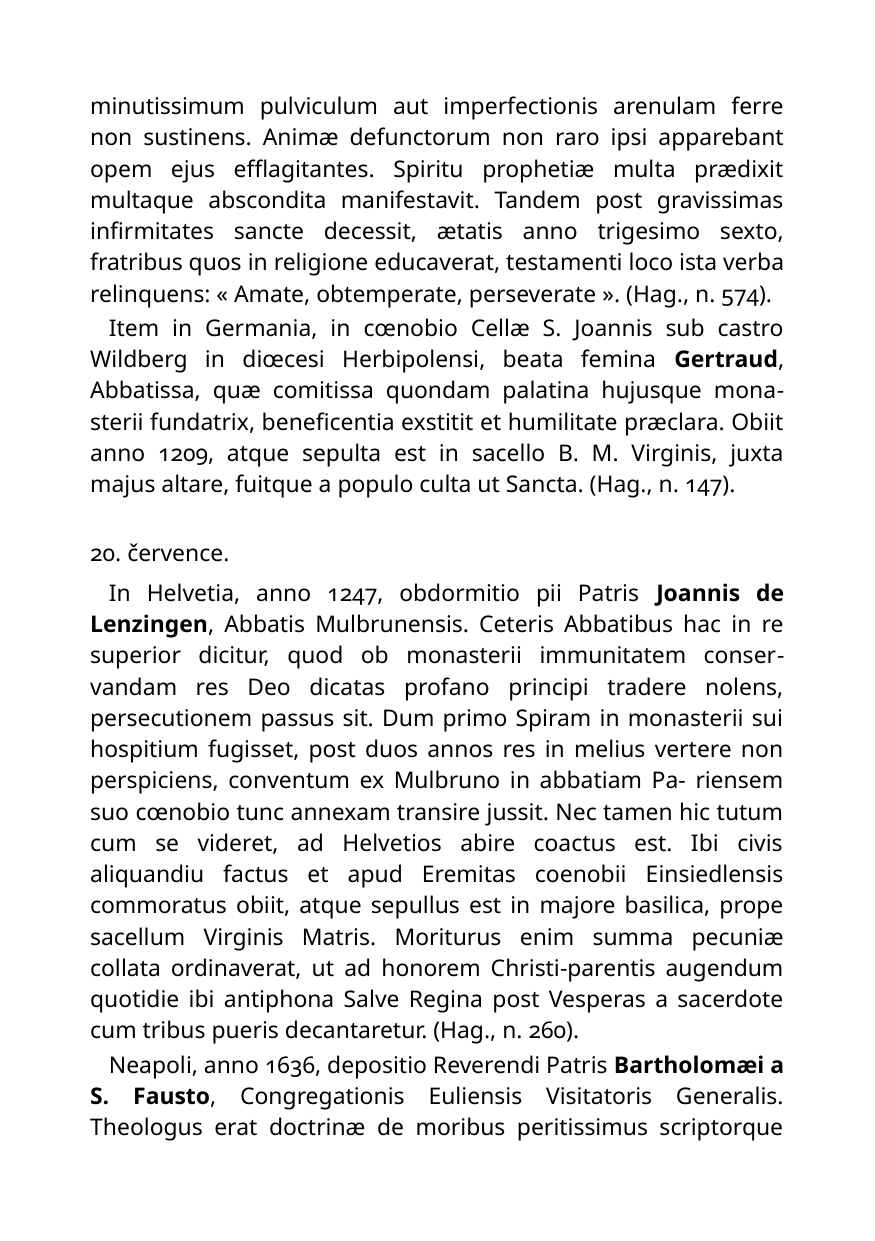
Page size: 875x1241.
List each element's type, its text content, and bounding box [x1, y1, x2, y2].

text In Helvetia, anno 1247, obdormitio pii Patris Joannis de Lenzingen, Abbatis Mulbrunensis. Ceteris Abbatibus hac in re superior dicitur, quod ob monasterii immunitatem conser­vandam res Deo dicatas profano principi tradere nolens, persecutionem passus sit. Dum primo Spiram in monasterii sui hospitium fugisset, post duos annos res in melius vertere non perspiciens, conventum ex Mulbruno in abbatiam Pa- riensem suo cœnobio tunc annexam transire jussit. Nec tamen hic tutum cum se videret, ad Helvetios abire coactus est. Ibi civis aliquandiu factus et apud Eremitas coenobii Einsiedlensis commoratus obiit, atque sepullus est in majore basilica, prope sacellum Virginis Matris. Moriturus enim summa pecuniæ collata ordinaverat, ut ad honorem Christi-parentis augendum quotidie ibi antiphona Salve Regina post Vesperas a sacerdote cum tribus pueris decantaretur. (Hag., n. 260). [90, 577, 784, 1046]
text Neapoli, anno 1636, depositio Reverendi Patris Bartholomæi a S. Fausto, Congregationis Euliensis Visitatoris Generalis. Theologus erat doctrinæ de moribus peritissimus scriptorque [90, 1048, 784, 1142]
text Item in Germania, in cœnobio Cellæ S. Joannis sub castro Wildberg in diœcesi Herbipolensi, beata femina Gertraud, Abbatissa, quæ comitissa quondam palatina hujusque mona­sterii fundatrix, beneficentia exstitit et humilitate præclara. Obiit anno 1209, atque sepulta est in sacello B. M. Virginis, juxta majus altare, fuitque a populo culta ut Sancta. (Hag., n. 147). [90, 312, 784, 499]
text 20. července. [90, 537, 784, 568]
text minutissimum pulviculum aut imperfectionis arenulam ferre non sustinens. Animæ defunctorum non raro ipsi apparebant opem ejus efflagitantes. Spiritu prophetiæ multa prædixit multaque abscondita manifestavit. Tandem post gravissimas infirmitates sancte decessit, ætatis anno trigesimo sexto, fratribus quos in religione educaverat, testa­menti loco ista verba relinquens: « Amate, obtemperate, perseverate ». (Hag., n. 574). [90, 90, 784, 309]
